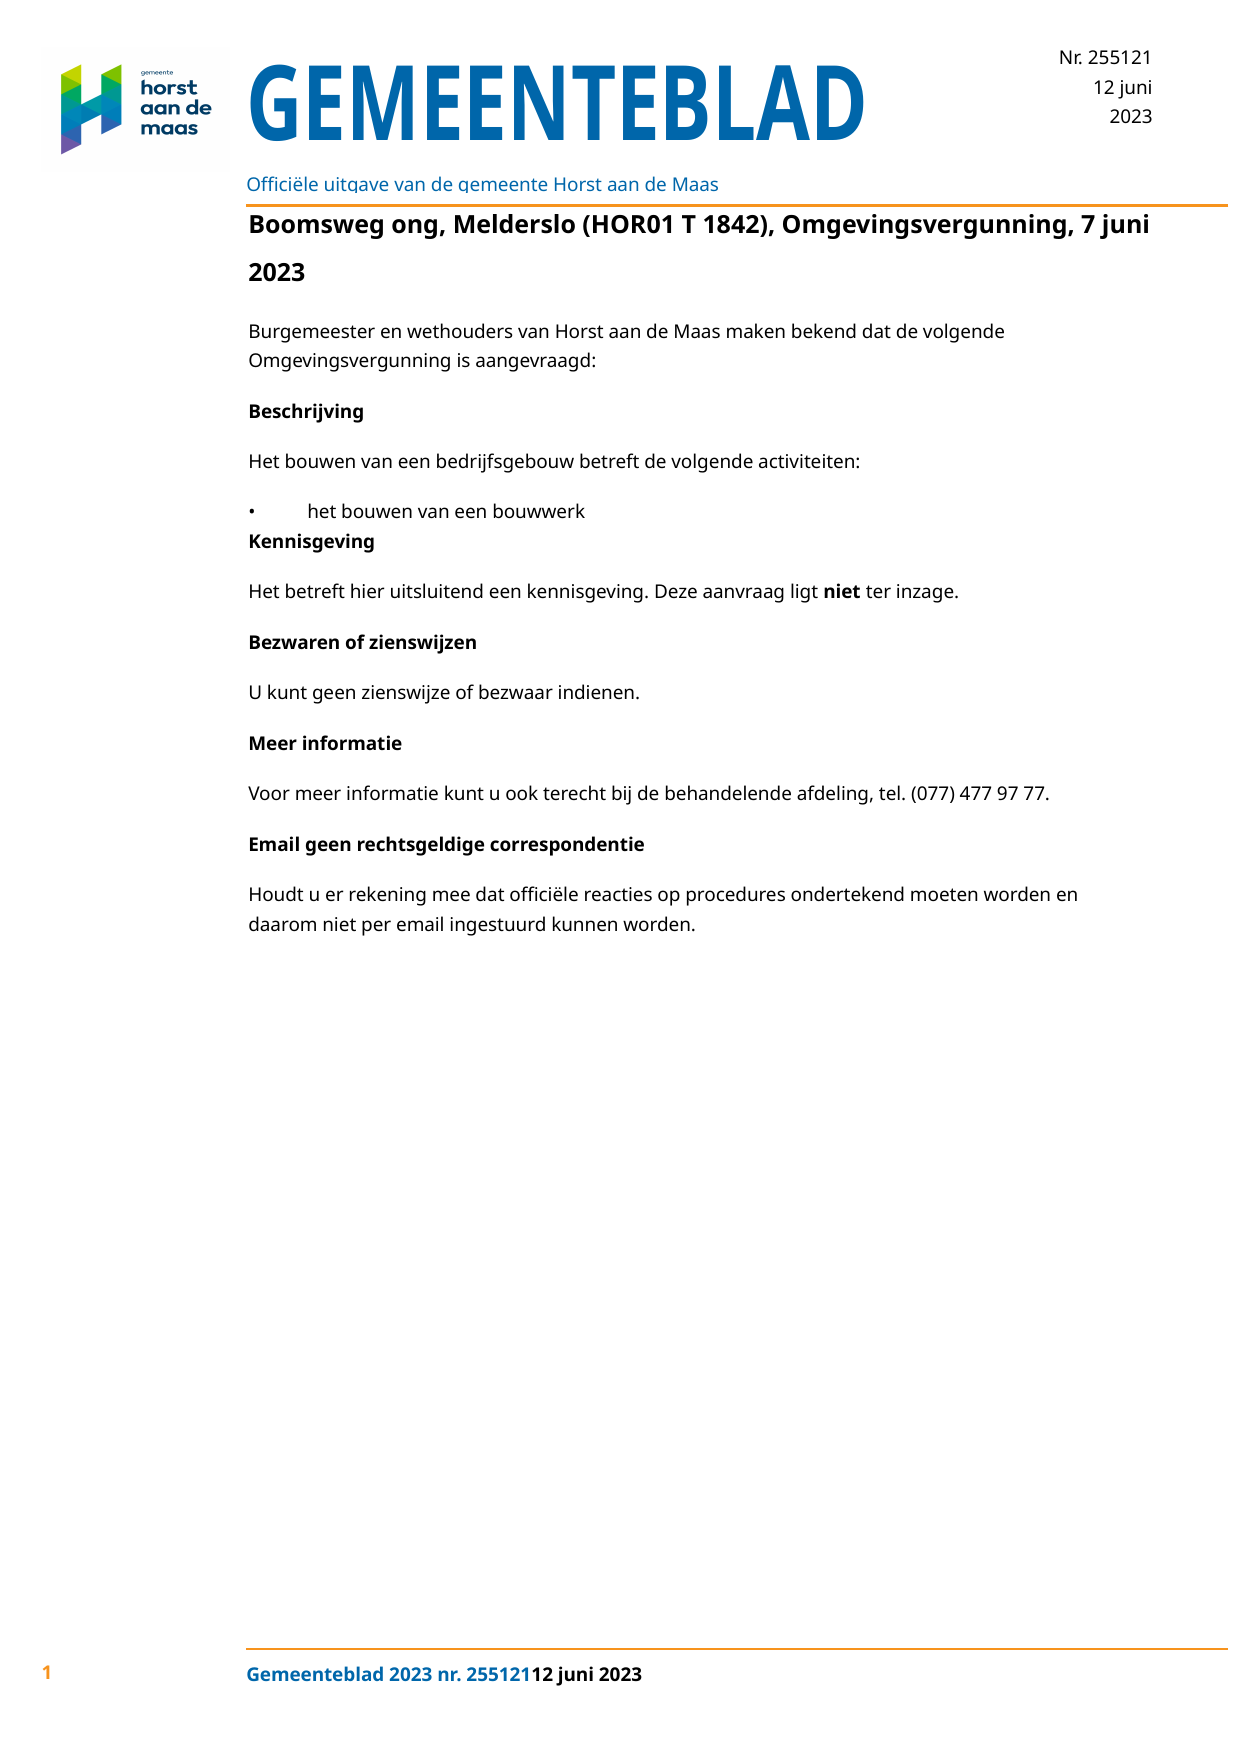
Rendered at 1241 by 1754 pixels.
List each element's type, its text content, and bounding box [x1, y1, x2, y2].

text Meer informatie [248, 730, 1152, 756]
text Kennisgeving [248, 528, 1152, 554]
text Boomsweg ong, Melderslo (HOR01 T 1842), Omgevingsvergunning, 7 juni 2023 [248, 207, 1152, 288]
text Email geen rechtsgeldige correspondentie [248, 831, 1152, 857]
text Het bouwen van een bedrijfsgebouw betreft de volgende activiteiten: [248, 448, 1152, 474]
text Burgemeester en wethouders van Horst aan de Maas maken bekend dat de volgende Omgevingsvergunning is aangevraagd: [248, 318, 1152, 373]
text Het betreft hier uitsluitend een kennisgeving. Deze aanvraag ligt niet ter inzage. [248, 579, 1152, 604]
list het bouwen van een bouwwerk [248, 499, 1152, 524]
picture [41, 47, 231, 172]
text Bezwaren of zienswijzen [248, 629, 1152, 655]
text U kunt geen zienswijze of bezwaar indienen. [248, 679, 1152, 705]
text Houdt u er rekening mee dat officiële reacties op procedures ondertekend moeten worden en daarom niet per email ingestuurd kunnen worden. [248, 881, 1152, 937]
text Voor meer informatie kunt u ook terecht bij de behandelende afdeling, tel. (077) 477 97 77. [248, 780, 1152, 806]
text Beschrijving [248, 398, 1152, 424]
